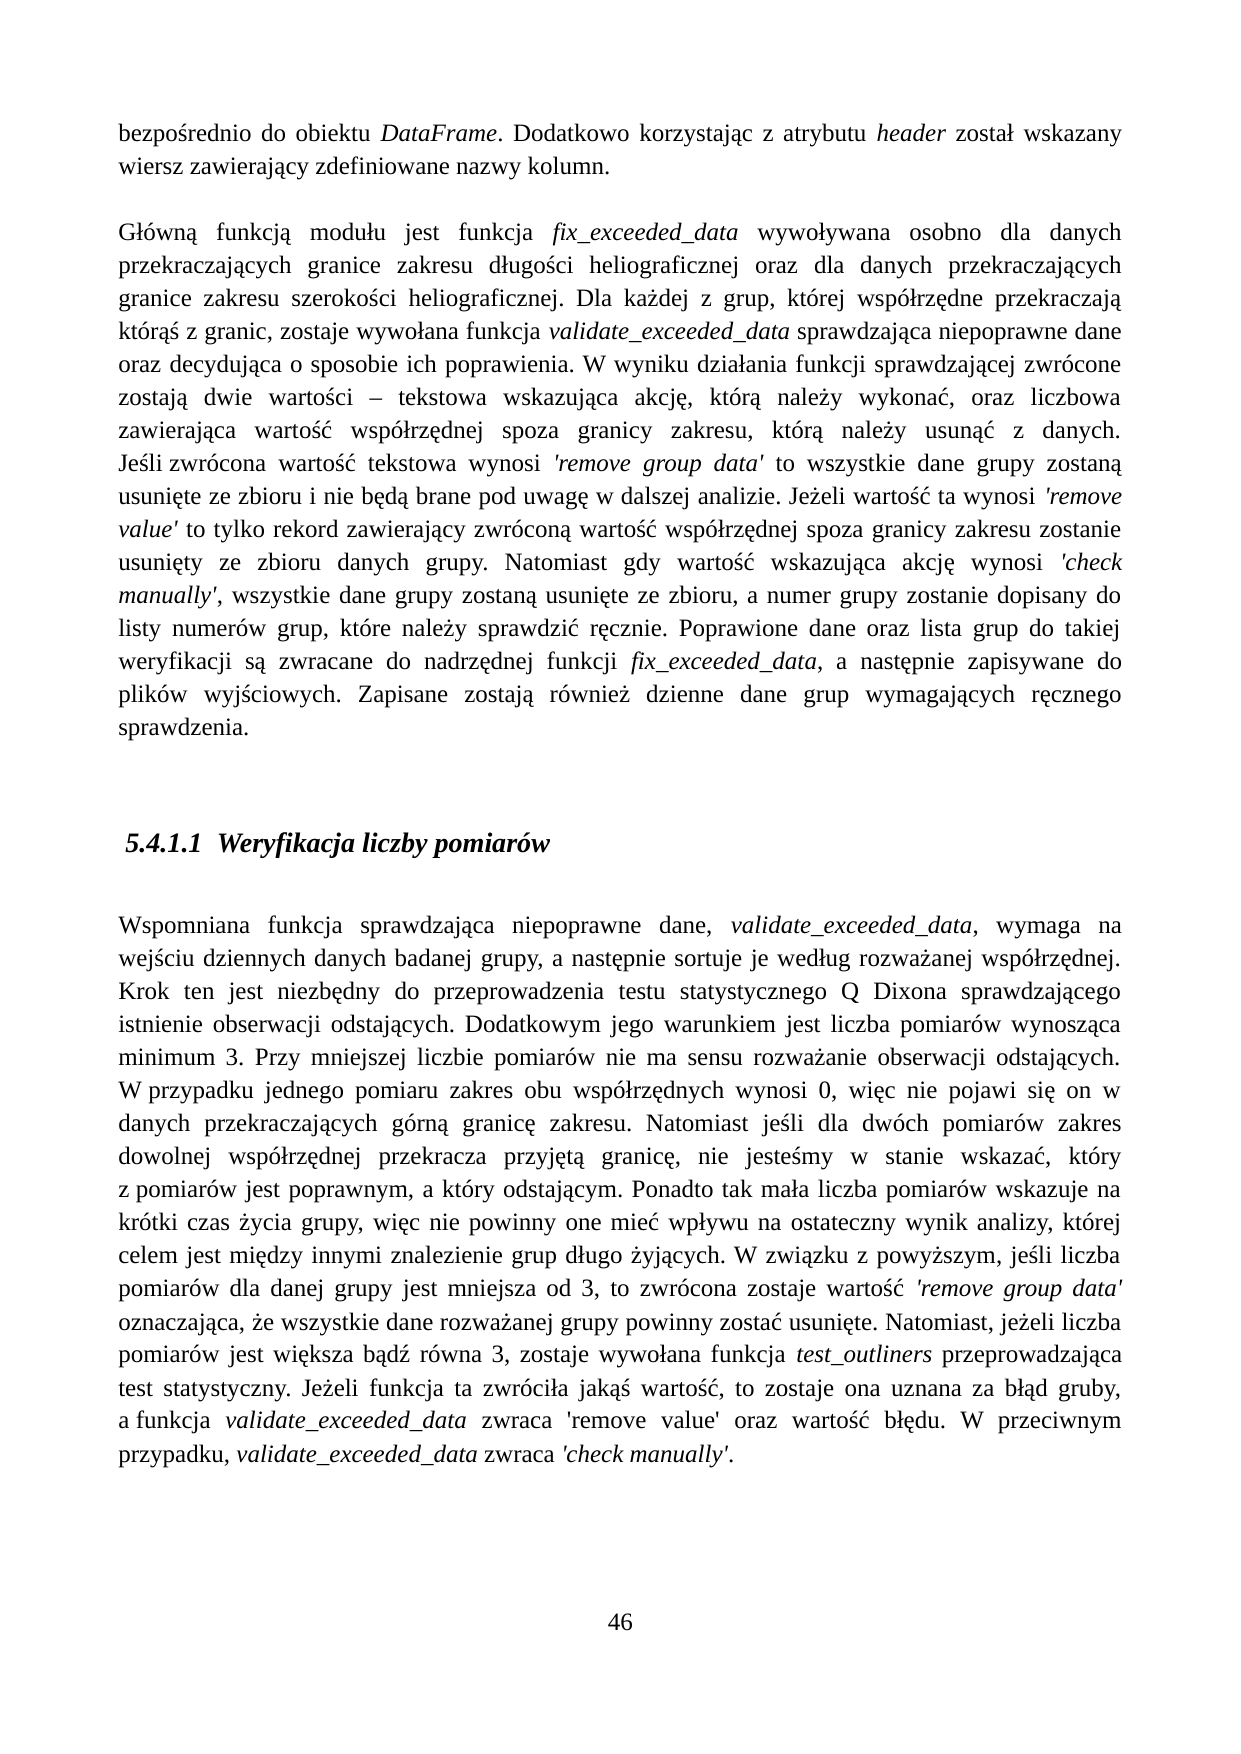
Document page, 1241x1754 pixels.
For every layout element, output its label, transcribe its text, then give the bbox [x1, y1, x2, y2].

text Główną funkcją modułu jest funkcja fix_exceeded_data wywoływana osobno dla danych przekraczających granice zakresu długości heliograficznej oraz dla danych przekraczających granice zakresu szerokości heliograficznej. Dla każdej z grup, której współrzędne przekraczają którąś z granic, zostaje wywołana funkcja validate_exceeded_data sprawdzająca niepoprawne dane oraz decydująca o sposobie ich poprawienia. W wyniku działania funkcji sprawdzającej zwrócone zostają dwie wartości – tekstowa wskazująca akcję, którą należy wykonać, oraz liczbowa zawierająca wartość współrzędnej spoza granicy zakresu, którą należy usunąć z danych. Jeśli zwrócona wartość tekstowa wynosi 'remove group data' to wszystkie dane grupy zostaną usunięte ze zbioru i nie będą brane pod uwagę w dalszej analizie. Jeżeli wartość ta wynosi 'remove value' to tylko rekord zawierający zwróconą wartość współrzędnej spoza granicy zakresu zostanie usunięty ze zbioru danych grupy. Natomiast gdy wartość wskazująca akcję wynosi 'check manually', wszystkie dane grupy zostaną usunięte ze zbioru, a numer grupy zostanie dopisany do listy numerów grup, które należy sprawdzić ręcznie. Poprawione dane oraz lista grup do takiej weryfikacji są zwracane do nadrzędnej funkcji fix_exceeded_data, a następnie zapisywane do plików wyjściowych. Zapisane zostają również dzienne dane grup wymagających ręcznego sprawdzenia. [118, 217, 1122, 741]
text bezpośrednio do obiektu DataFrame. Dodatkowo korzystając z atrybutu header został wskazany wiersz zawierający zdefiniowane nazwy kolumn. [118, 118, 1122, 180]
text Wspomniana funkcja sprawdzająca niepoprawne dane, validate_exceeded_data, wymaga na wejściu dziennych danych badanej grupy, a następnie sortuje je według rozważanej współrzędnej. Krok ten jest niezbędny do przeprowadzenia testu statystycznego Q Dixona sprawdzającego istnienie obserwacji odstających. Dodatkowym jego warunkiem jest liczba pomiarów wynosząca minimum 3. Przy mniejszej liczbie pomiarów nie ma sensu rozważanie obserwacji odstających. W przypadku jednego pomiaru zakres obu współrzędnych wynosi 0, więc nie pojawi się on w danych przekraczających górną granicę zakresu. Natomiast jeśli dla dwóch pomiarów zakres dowolnej współrzędnej przekracza przyjętą granicę, nie jesteśmy w stanie wskazać, który z pomiarów jest poprawnym, a który odstającym. Ponadto tak mała liczba pomiarów wskazuje na krótki czas życia grupy, więc nie powinny one mieć wpływu na ostateczny wynik analizy, której celem jest między innymi znalezienie grup długo żyjących. W związku z powyższym, jeśli liczba pomiarów dla danej grupy jest mniejsza od 3, to zwrócona zostaje wartość 'remove group data' oznaczająca, że wszystkie dane rozważanej grupy powinny zostać usunięte. Natomiast, jeżeli liczba pomiarów jest większa bądź równa 3, zostaje wywołana funkcja test_outliners przeprowadzająca test statystyczny. Jeżeli funkcja ta zwróciła jakąś wartość, to zostaje ona uznana za błąd gruby, a funkcja validate_exceeded_data zwraca 'remove value' oraz wartość błędu. W przeciwnym przypadku, validate_exceeded_data zwraca 'check manually'. [118, 910, 1122, 1467]
subtitle Weryfikacja liczby pomiarów [118, 826, 1122, 858]
